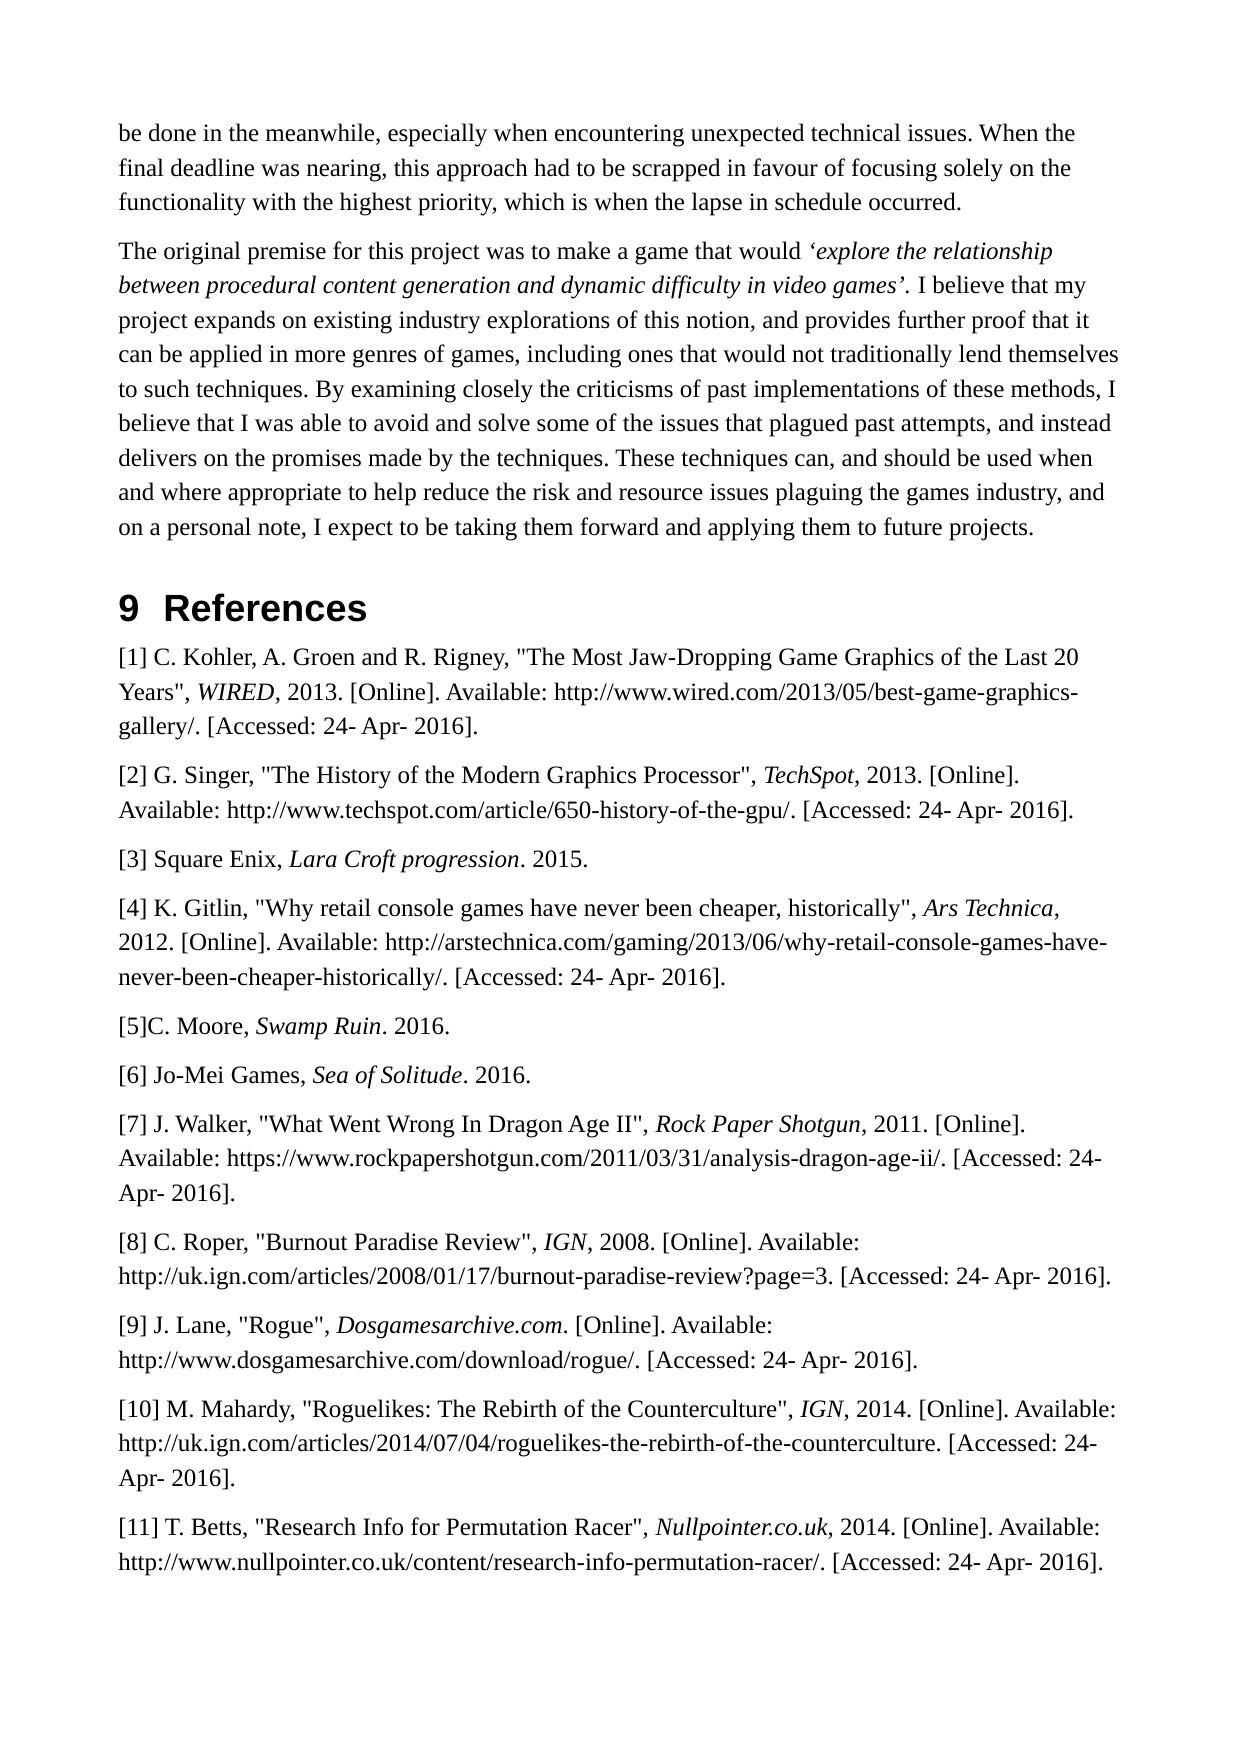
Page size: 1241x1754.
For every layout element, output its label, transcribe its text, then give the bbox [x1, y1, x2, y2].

text [3] Square Enix, Lara Croft progression. 2015. [118, 844, 1122, 872]
text [1] C. Kohler, A. Groen and R. Rigney, "The Most Jaw-Dropping Game Graphics of the Last 20 Years", WIRED, 2013. [Online]. Available: http://www.wired.com/2013/05/best-game-graphics-gallery/. [Accessed: 24- Apr- 2016]. [118, 642, 1122, 740]
subtitle References [118, 586, 1122, 630]
text [2] G. Singer, "The History of the Modern Graphics Processor", TechSpot, 2013. [Online]. Available: http://www.techspot.com/article/650-history-of-the-gpu/. [Accessed: 24- Apr- 2016]. [118, 760, 1122, 823]
text [10] M. Mahardy, "Roguelikes: The Rebirth of the Counterculture", IGN, 2014. [Online]. Available: http://uk.ign.com/articles/2014/07/04/roguelikes-the-rebirth-of-the-counterculture. [Accessed: 24- Apr- 2016]. [118, 1394, 1122, 1492]
text [5]C. Moore, Swamp Ruin. 2016. [118, 1011, 1122, 1039]
text [6] Jo-Mei Games, Sea of Solitude. 2016. [118, 1060, 1122, 1089]
text The original premise for this project was to make a game that would ‘explore the relationship between procedural content generation and dynamic difficulty in video games’. I believe that my project expands on existing industry explorations of this notion, and provides further proof that it can be applied in more genres of games, including ones that would not traditionally lend themselves to such techniques. By examining closely the criticisms of past implementations of these methods, I believe that I was able to avoid and solve some of the issues that plagued past attempts, and instead delivers on the promises made by the techniques. These techniques can, and should be used when and where appropriate to help reduce the risk and resource issues plaguing the games industry, and on a personal note, I expect to be taking them forward and applying them to future projects. [118, 236, 1122, 541]
text [7] J. Walker, "What Went Wrong In Dragon Age II", Rock Paper Shotgun, 2011. [Online]. Available: https://www.rockpapershotgun.com/2011/03/31/analysis-dragon-age-ii/. [Accessed: 24- Apr- 2016]. [118, 1109, 1122, 1207]
text be done in the meanwhile, especially when encountering unexpected technical issues. When the final deadline was nearing, this approach had to be scrapped in favour of focusing solely on the functionality with the highest priority, which is when the lapse in schedule occurred. [118, 118, 1122, 216]
text [11] T. Betts, "Research Info for Permutation Racer", Nullpointer.co.uk, 2014. [Online]. Available: http://www.nullpointer.co.uk/content/research-info-permutation-racer/. [Accessed: 24- Apr- 2016]. [118, 1512, 1122, 1575]
text [8] C. Roper, "Burnout Paradise Review", IGN, 2008. [Online]. Available: http://uk.ign.com/articles/2008/01/17/burnout-paradise-review?page=3. [Accessed: 24- Apr- 2016]. [118, 1227, 1122, 1290]
text [9] J. Lane, "Rogue", Dosgamesarchive.com. [Online]. Available: http://www.dosgamesarchive.com/download/rogue/. [Accessed: 24- Apr- 2016]. [118, 1311, 1122, 1374]
text [4] K. Gitlin, "Why retail console games have never been cheaper, historically", Ars Technica, 2012. [Online]. Available: http://arstechnica.com/gaming/2013/06/why-retail-console-games-have-never-been-cheaper-historically/. [Accessed: 24- Apr- 2016]. [118, 893, 1122, 991]
